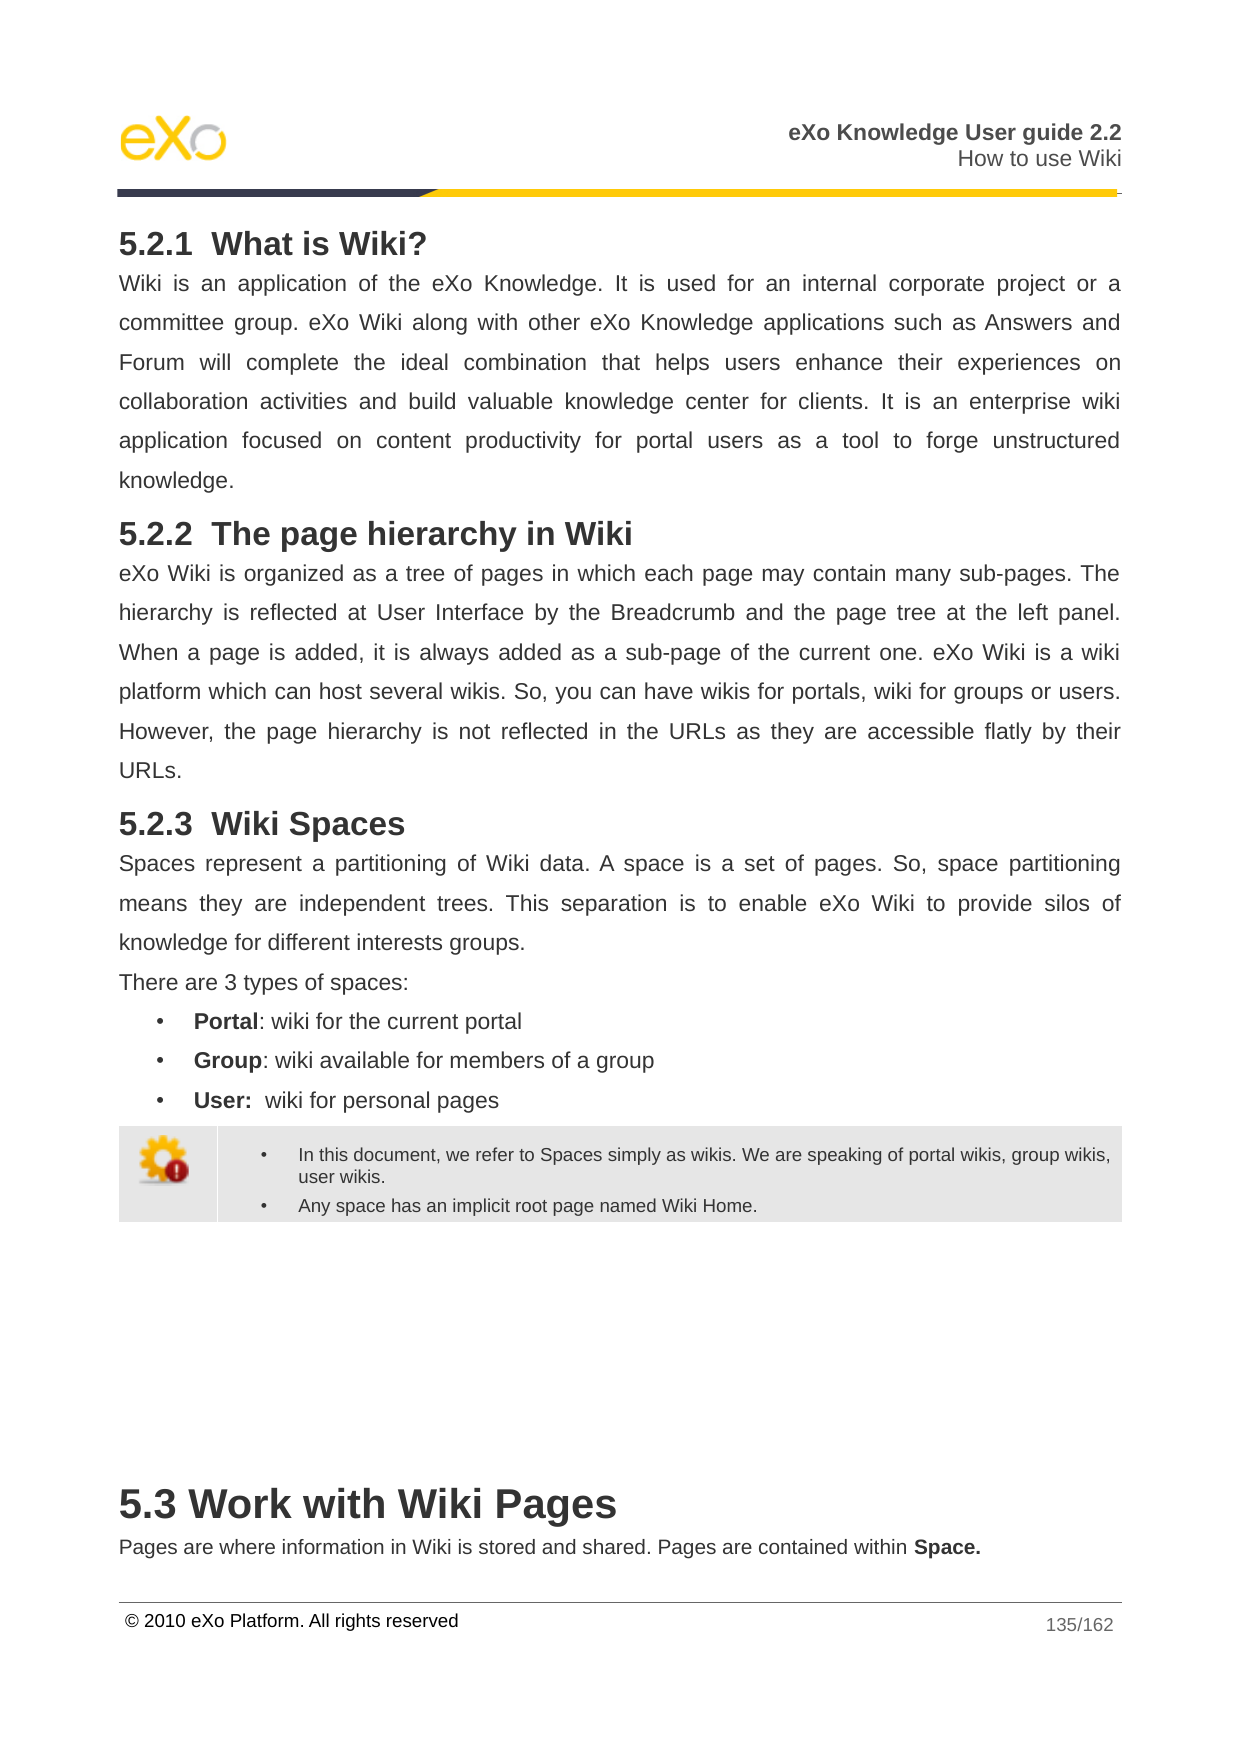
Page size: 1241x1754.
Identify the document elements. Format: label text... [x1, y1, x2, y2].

table_header In this document, we refer to Spaces simply as wikis. We are speaking of portal wikis, group wikis, user wikis. Any space has an implicit root page named Wiki Home. [218, 1126, 1122, 1222]
picture [120, 115, 227, 161]
list Portal: wiki for the current portal [156, 1008, 1122, 1034]
subtitle Work with Wiki Pages [118, 1479, 1122, 1527]
text Spaces represent a partitioning of Wiki data. A space is a set of pages. So, space partitioning means they are independent trees. This separation is to enable eXo Wiki to provide silos of knowledge for different interests groups. [118, 850, 1122, 955]
picture [138, 1135, 189, 1186]
subtitle The page hierarchy in Wiki [118, 514, 1122, 552]
text There are 3 types of spaces: [118, 968, 1122, 995]
text eXo Wiki is organized as a tree of pages in which each page may contain many sub-pages. The hierarchy is reflected at User Interface by the Breadcrumb and the page tree at the left panel. When a page is added, it is always added as a sub-page of the current one. eXo Wiki is a wiki platform which can host several wikis. So, you can have wikis for portals, wiki for groups or users. However, the page hierarchy is not reflected in the URLs as they are accessible flatly by their URLs. [118, 560, 1122, 783]
picture [117, 189, 1118, 197]
subtitle What is Wiki? [118, 223, 1122, 262]
list Group: wiki available for members of a group [156, 1047, 1122, 1074]
text Pages are where information in Wiki is stored and shared. Pages are contained within Space. [118, 1535, 1122, 1559]
text Wiki is an application of the eXo Knowledge. It is used for an internal corporate project or a committee group. eXo Wiki along with other eXo Knowledge applications such as Answers and Forum will complete the ideal combination that helps users enhance their experiences on collaboration activities and build valuable knowledge center for clients. It is an enterprise wiki application focused on content productivity for portal users as a tool to forge unstructured knowledge. [118, 269, 1122, 493]
subtitle Wiki Spaces [118, 804, 1122, 843]
table_header [119, 1126, 217, 1222]
list User: wiki for personal pages [156, 1087, 1122, 1113]
